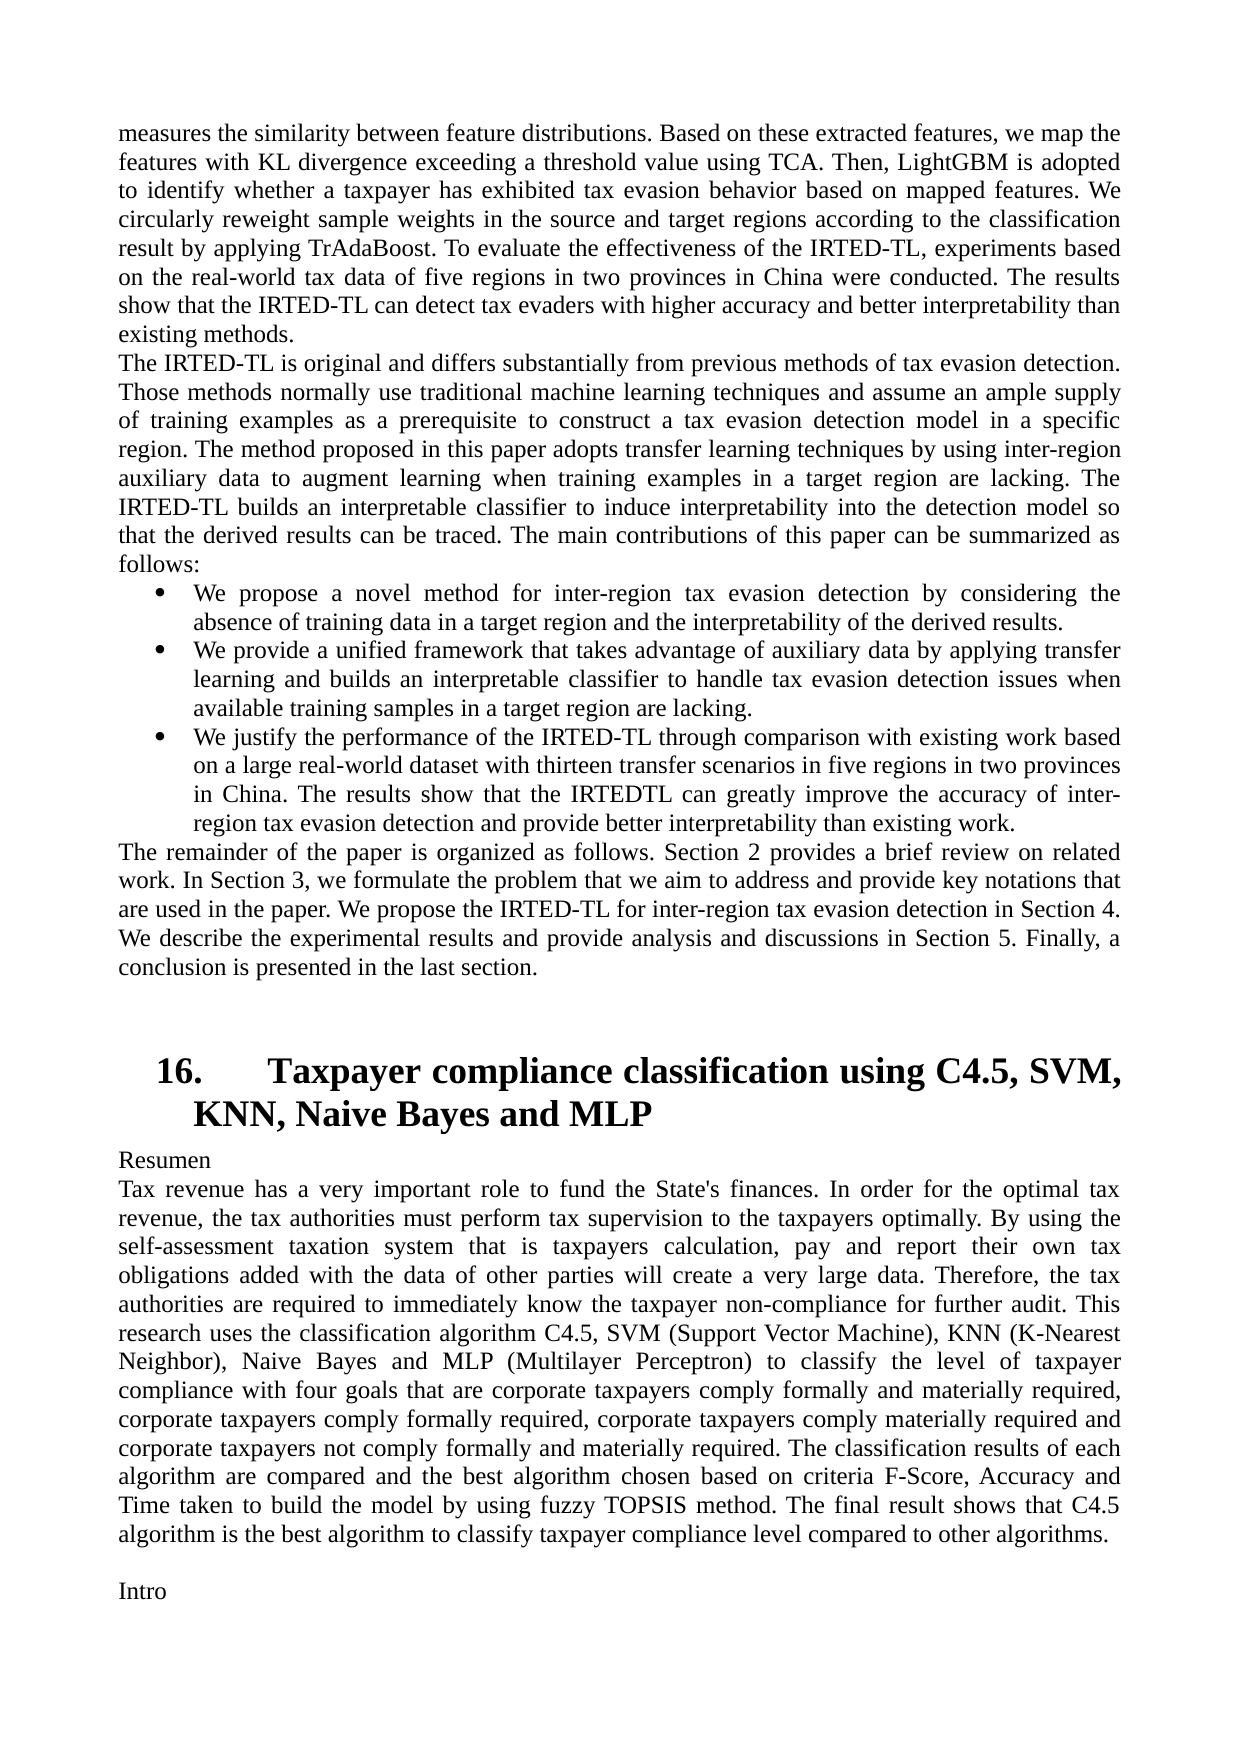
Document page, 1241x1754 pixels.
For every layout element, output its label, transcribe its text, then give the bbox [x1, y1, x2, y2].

text Intro [118, 1576, 1122, 1605]
text The IRTED-TL is original and differs substantially from previous methods of tax evasion detection. Those methods normally use traditional machine learning techniques and assume an ample supply of training examples as a prerequisite to construct a tax evasion detection model in a specific region. The method proposed in this paper adopts transfer learning techniques by using inter-region auxiliary data to augment learning when training examples in a target region are lacking. The IRTED-TL builds an interpretable classifier to induce interpretability into the detection model so that the derived results can be traced. The main contributions of this paper can be summarized as follows: [118, 348, 1122, 578]
list We propose a novel method for inter-region tax evasion detection by considering the absence of training data in a target region and the interpretability of the derived results. [156, 578, 1122, 636]
text The remainder of the paper is organized as follows. Section 2 provides a brief review on related work. In Section 3, we formulate the problem that we aim to address and provide key notations that are used in the paper. We propose the IRTED-TL for inter-region tax evasion detection in Section 4. We describe the experimental results and provide analysis and discussions in Section 5. Finally, a conclusion is presented in the last section. [118, 837, 1122, 981]
list We justify the performance of the IRTED-TL through comparison with existing work based on a large real-world dataset with thirteen transfer scenarios in five regions in two provinces in China. The results show that the IRTEDTL can greatly improve the accuracy of inter-region tax evasion detection and provide better interpretability than existing work. [156, 722, 1122, 837]
text Resumen [118, 1145, 1122, 1174]
list We provide a unified framework that takes advantage of auxiliary data by applying transfer learning and builds an interpretable classifier to handle tax evasion detection issues when available training samples in a target region are lacking. [156, 636, 1122, 722]
text Tax revenue has a very important role to fund the State's finances. In order for the optimal tax revenue, the tax authorities must perform tax supervision to the taxpayers optimally. By using the self-assessment taxation system that is taxpayers calculation, pay and report their own tax obligations added with the data of other parties will create a very large data. Therefore, the tax authorities are required to immediately know the taxpayer non-compliance for further audit. This research uses the classification algorithm C4.5, SVM (Support Vector Machine), KNN (K-Nearest Neighbor), Naive Bayes and MLP (Multilayer Perceptron) to classify the level of taxpayer compliance with four goals that are corporate taxpayers comply formally and materially required, corporate taxpayers comply formally required, corporate taxpayers comply materially required and corporate taxpayers not comply formally and materially required. The classification results of each algorithm are compared and the best algorithm chosen based on criteria F-Score, Accuracy and Time taken to build the model by using fuzzy TOPSIS method. The final result shows that C4.5 algorithm is the best algorithm to classify taxpayer compliance level compared to other algorithms. [118, 1174, 1122, 1548]
list Taxpayer compliance classification using C4.5, SVM, KNN, Naive Bayes and MLP [156, 1048, 1122, 1135]
text measures the similarity between feature distributions. Based on these extracted features, we map the features with KL divergence exceeding a threshold value using TCA. Then, LightGBM is adopted to identify whether a taxpayer has exhibited tax evasion behavior based on mapped features. We circularly reweight sample weights in the source and target regions according to the classification result by applying TrAdaBoost. To evaluate the effectiveness of the IRTED-TL, experiments based on the real-world tax data of five regions in two provinces in China were conducted. The results show that the IRTED-TL can detect tax evaders with higher accuracy and better interpretability than existing methods. [118, 118, 1122, 348]
